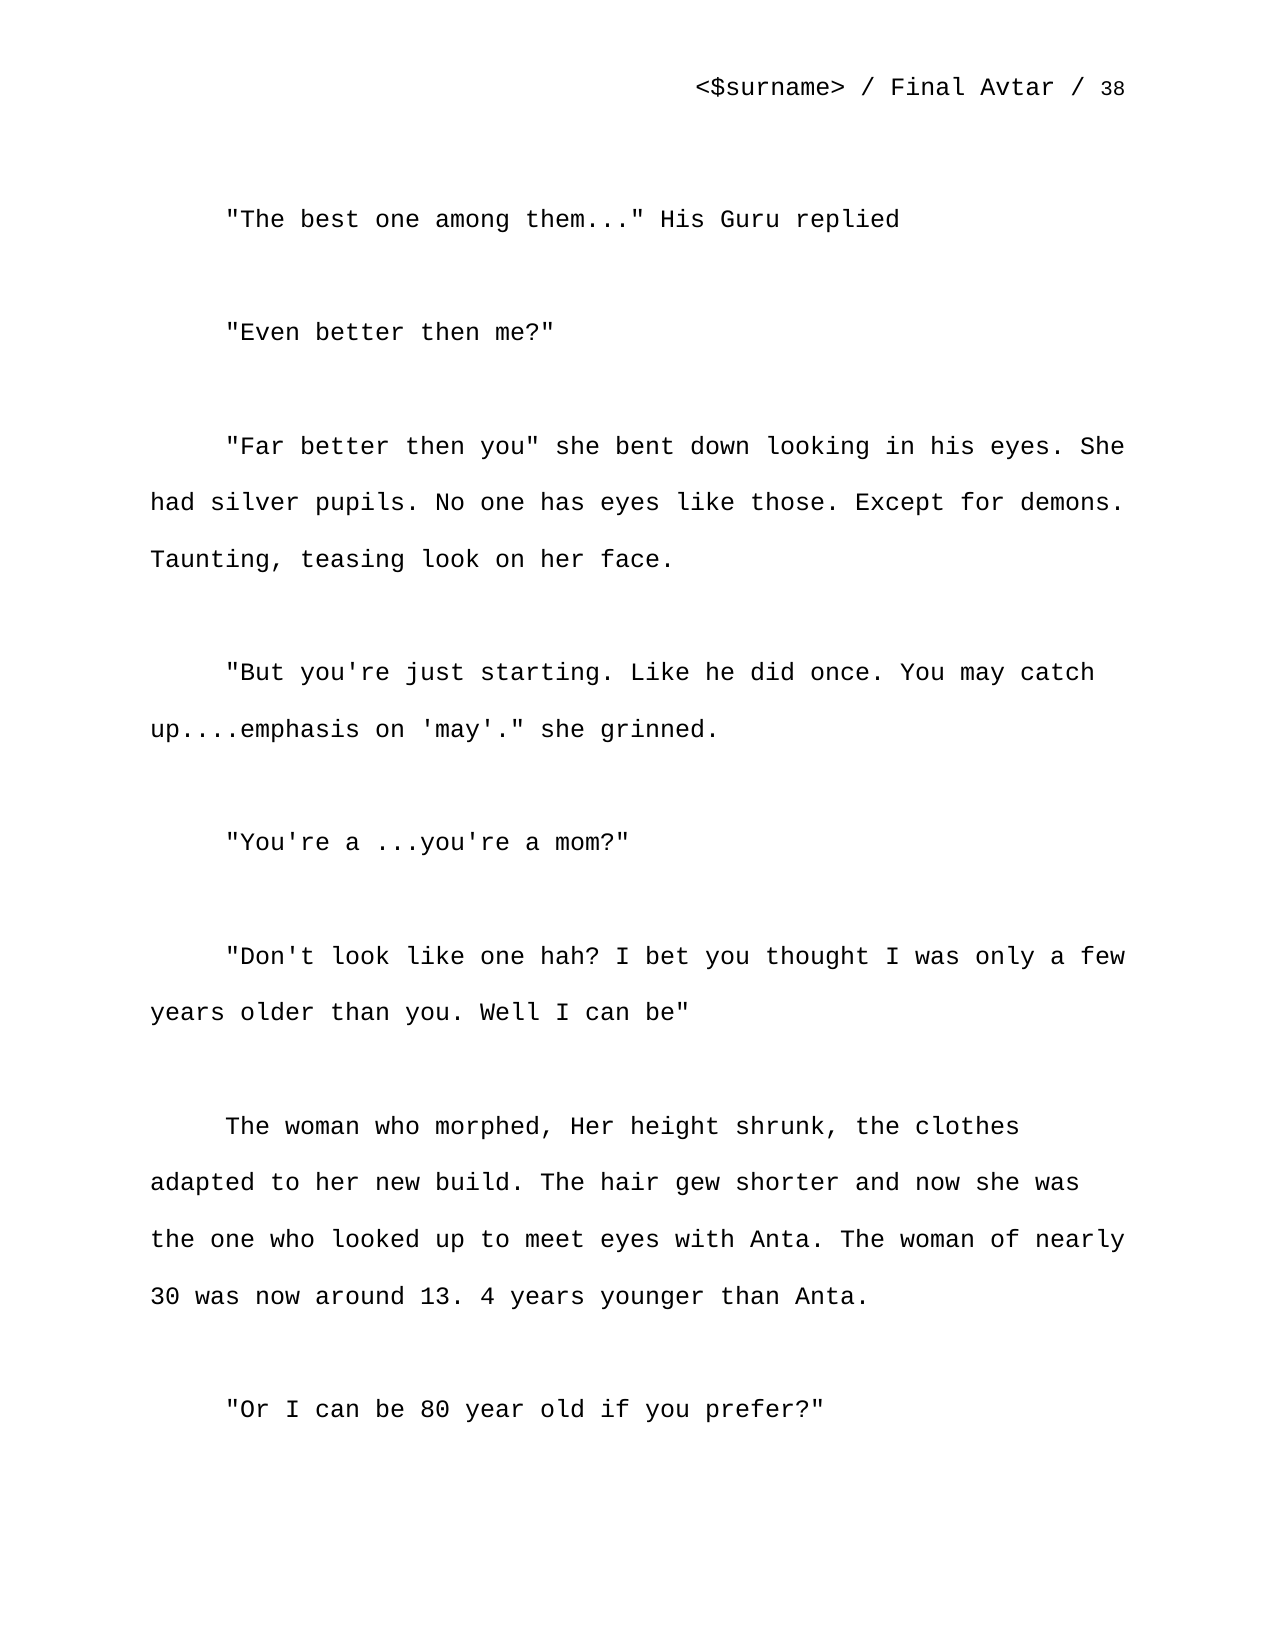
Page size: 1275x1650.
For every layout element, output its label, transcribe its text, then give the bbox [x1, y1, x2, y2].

text "Even better then me?" [150, 320, 1125, 348]
text "Don't look like one hah? I bet you thought I was only a few years older than you. Well I can be" [150, 943, 1125, 1028]
text The woman who morphed, Her height shrunk, the clothes adapted to her new build. The hair gew shorter and now she was the one who looked up to meet eyes with Anta. The woman of nearly 30 was now around 13. 4 years younger than Anta. [150, 1113, 1125, 1312]
text "But you're just starting. Like he did once. You may catch up....emphasis on 'may'." she grinned. [150, 660, 1125, 745]
text "The best one among them..." His Guru replied [150, 207, 1125, 235]
text "You're a ...you're a mom?" [150, 830, 1125, 858]
text "Or I can be 80 year old if you prefer?" [150, 1397, 1125, 1425]
text "Far better then you" she bent down looking in his eyes. She had silver pupils. No one has eyes like those. Except for demons. Taunting, teasing look on her face. [150, 433, 1125, 575]
